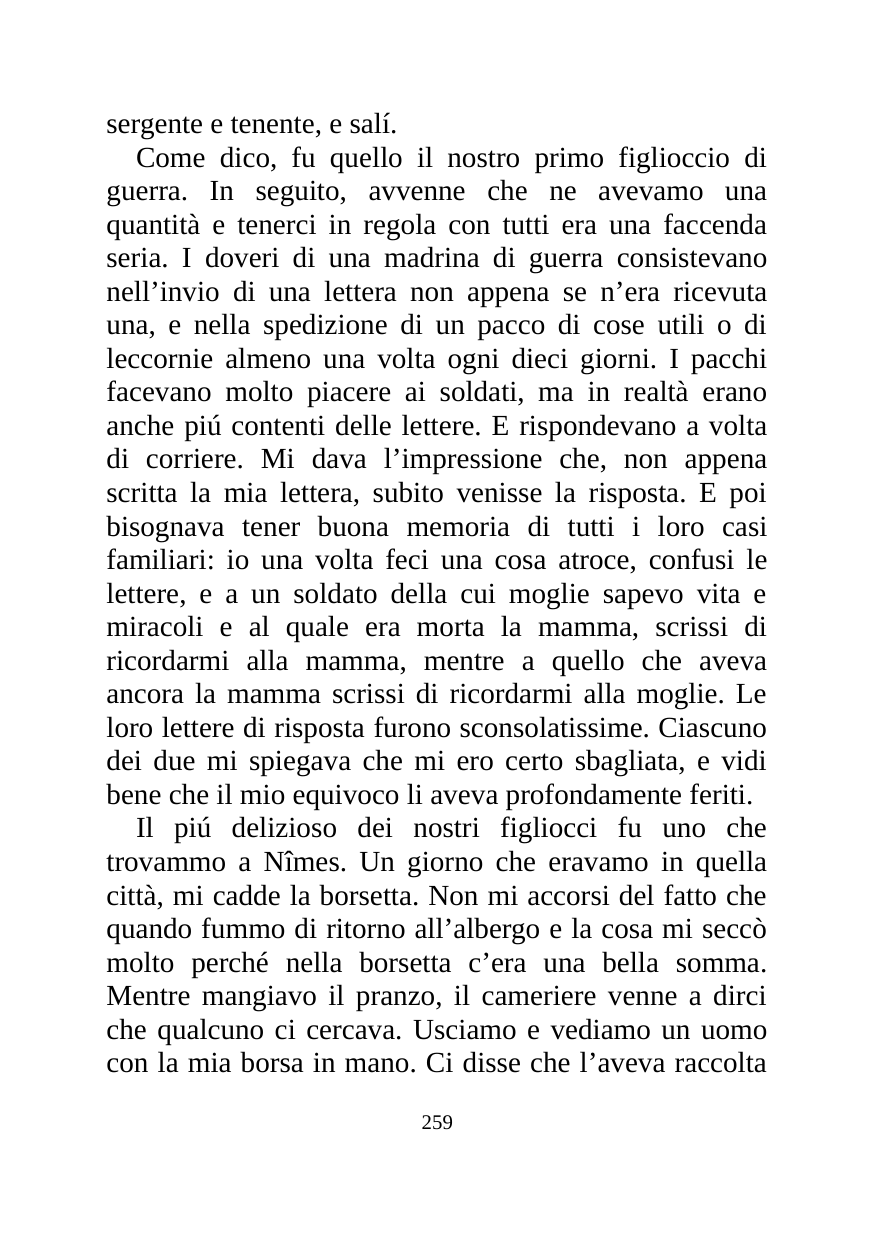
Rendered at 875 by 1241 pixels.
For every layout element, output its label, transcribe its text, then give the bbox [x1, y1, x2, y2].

text Il piú delizioso dei nostri figliocci fu uno che trovammo a Nîmes. Un giorno che eravamo in quella città, mi cadde la borsetta. Non mi accorsi del fatto che quando fummo di ritorno all’albergo e la cosa mi seccò molto perché nella borsetta c’era una bella somma. Mentre mangiavo il pranzo, il cameriere venne a dirci che qualcuno ci cercava. Usciamo e vediamo un uomo con la mia borsa in mano. Ci disse che l’aveva raccolta [106, 811, 768, 1079]
text sergente e tenente, e salí. [106, 106, 768, 140]
text Come dico, fu quello il nostro primo figlioccio di guerra. In seguito, avvenne che ne avevamo una quantità e tenerci in regola con tutti era una faccenda seria. I doveri di una madrina di guerra consistevano nell’invio di una lettera non appena se n’era ricevuta una, e nella spedizione di un pacco di cose utili o di leccornie almeno una volta ogni dieci giorni. I pacchi facevano molto piacere ai soldati, ma in realtà erano anche piú contenti delle lettere. E rispondevano a volta di corriere. Mi dava l’impressione che, non appena scritta la mia lettera, subito venisse la risposta. E poi bisognava tener buona memoria di tutti i loro casi familiari: io una volta feci una cosa atroce, confusi le lettere, e a un soldato della cui moglie sapevo vita e miracoli e al quale era morta la mamma, scrissi di ricordarmi alla mamma, mentre a quello che aveva ancora la mamma scrissi di ricordarmi alla moglie. Le loro lettere di risposta furono sconsolatissime. Ciascuno dei due mi spiegava che mi ero certo sbagliata, e vidi bene che il mio equivoco li aveva profondamente feriti. [106, 140, 768, 811]
